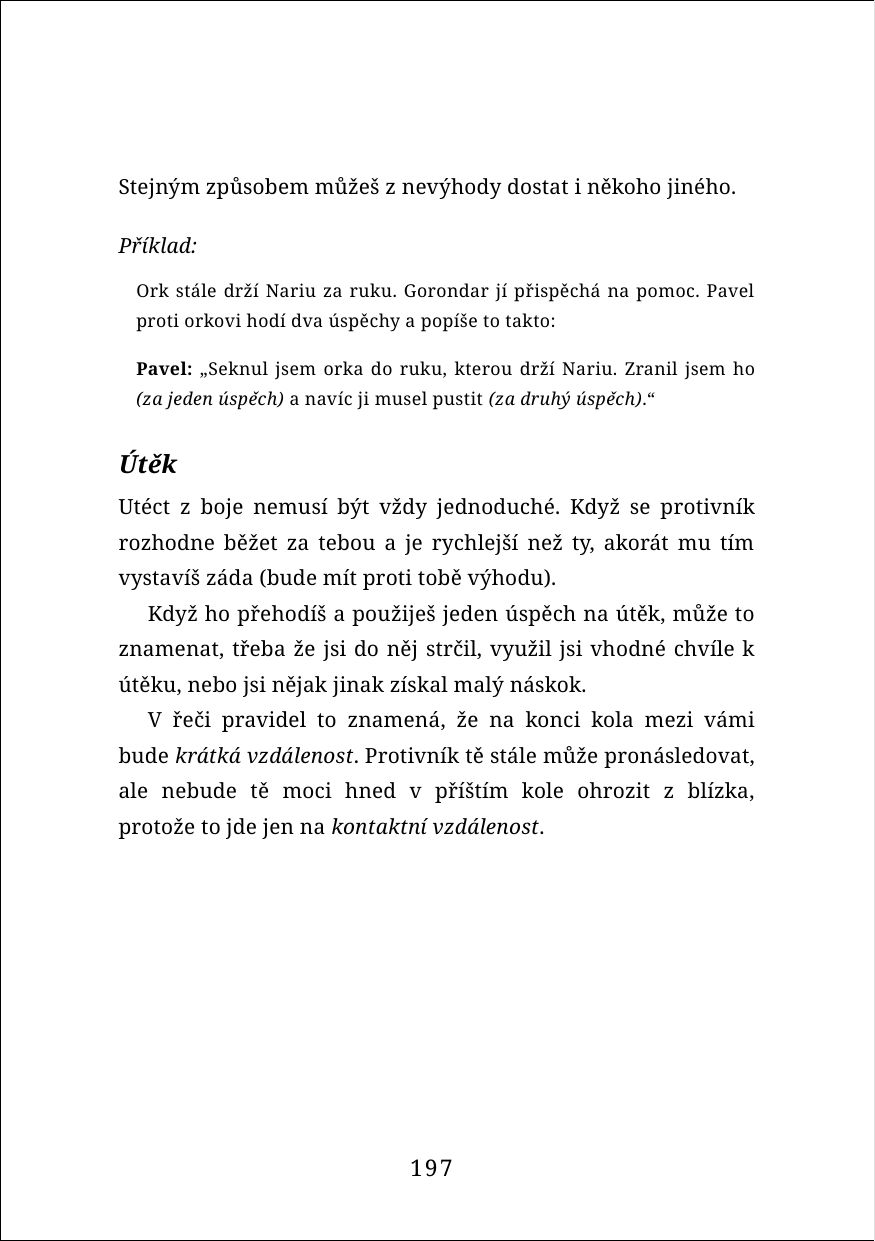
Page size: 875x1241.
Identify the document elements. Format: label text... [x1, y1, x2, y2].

text Utéct z boje nemusí být vždy jednoduché. Když se protivník rozhodne běžet za tebou a je rychlejší než ty, akorát mu tím vystavíš záda (bude mít proti tobě výhodu). Když ho přehodíš a použiješ jeden úspěch na útěk, může to znamenat, třeba že jsi do něj strčil, využil jsi vhodné chvíle k útěku, nebo jsi nějak jinak získal malý náskok. V řeči pravidel to znamená, že na konci kola mezi vámi bude krátká vzdálenost. Protivník tě stále může pronásledovat, ale nebude tě moci hned v příštím kole ohrozit z blízka, protože to jde jen na kontaktní vzdálenost. [118, 492, 756, 840]
text Ork stále drží Nariu za ruku. Gorondar jí přispěchá na pomoc. Pavel proti orkovi hodí dva úspěchy a popíše to takto: [136, 278, 756, 333]
text Pavel: „Seknul jsem orka do ruku, kterou drží Nariu. Zranil jsem ho (za jeden úspěch) a navíc ji musel pustit (za druhý úspěch).“ [136, 356, 756, 411]
text Stejným způsobem můžeš z nevýhody dostat i někoho jiného. [118, 172, 756, 200]
subtitle Útěk [118, 446, 756, 480]
text Příklad: [118, 231, 756, 259]
